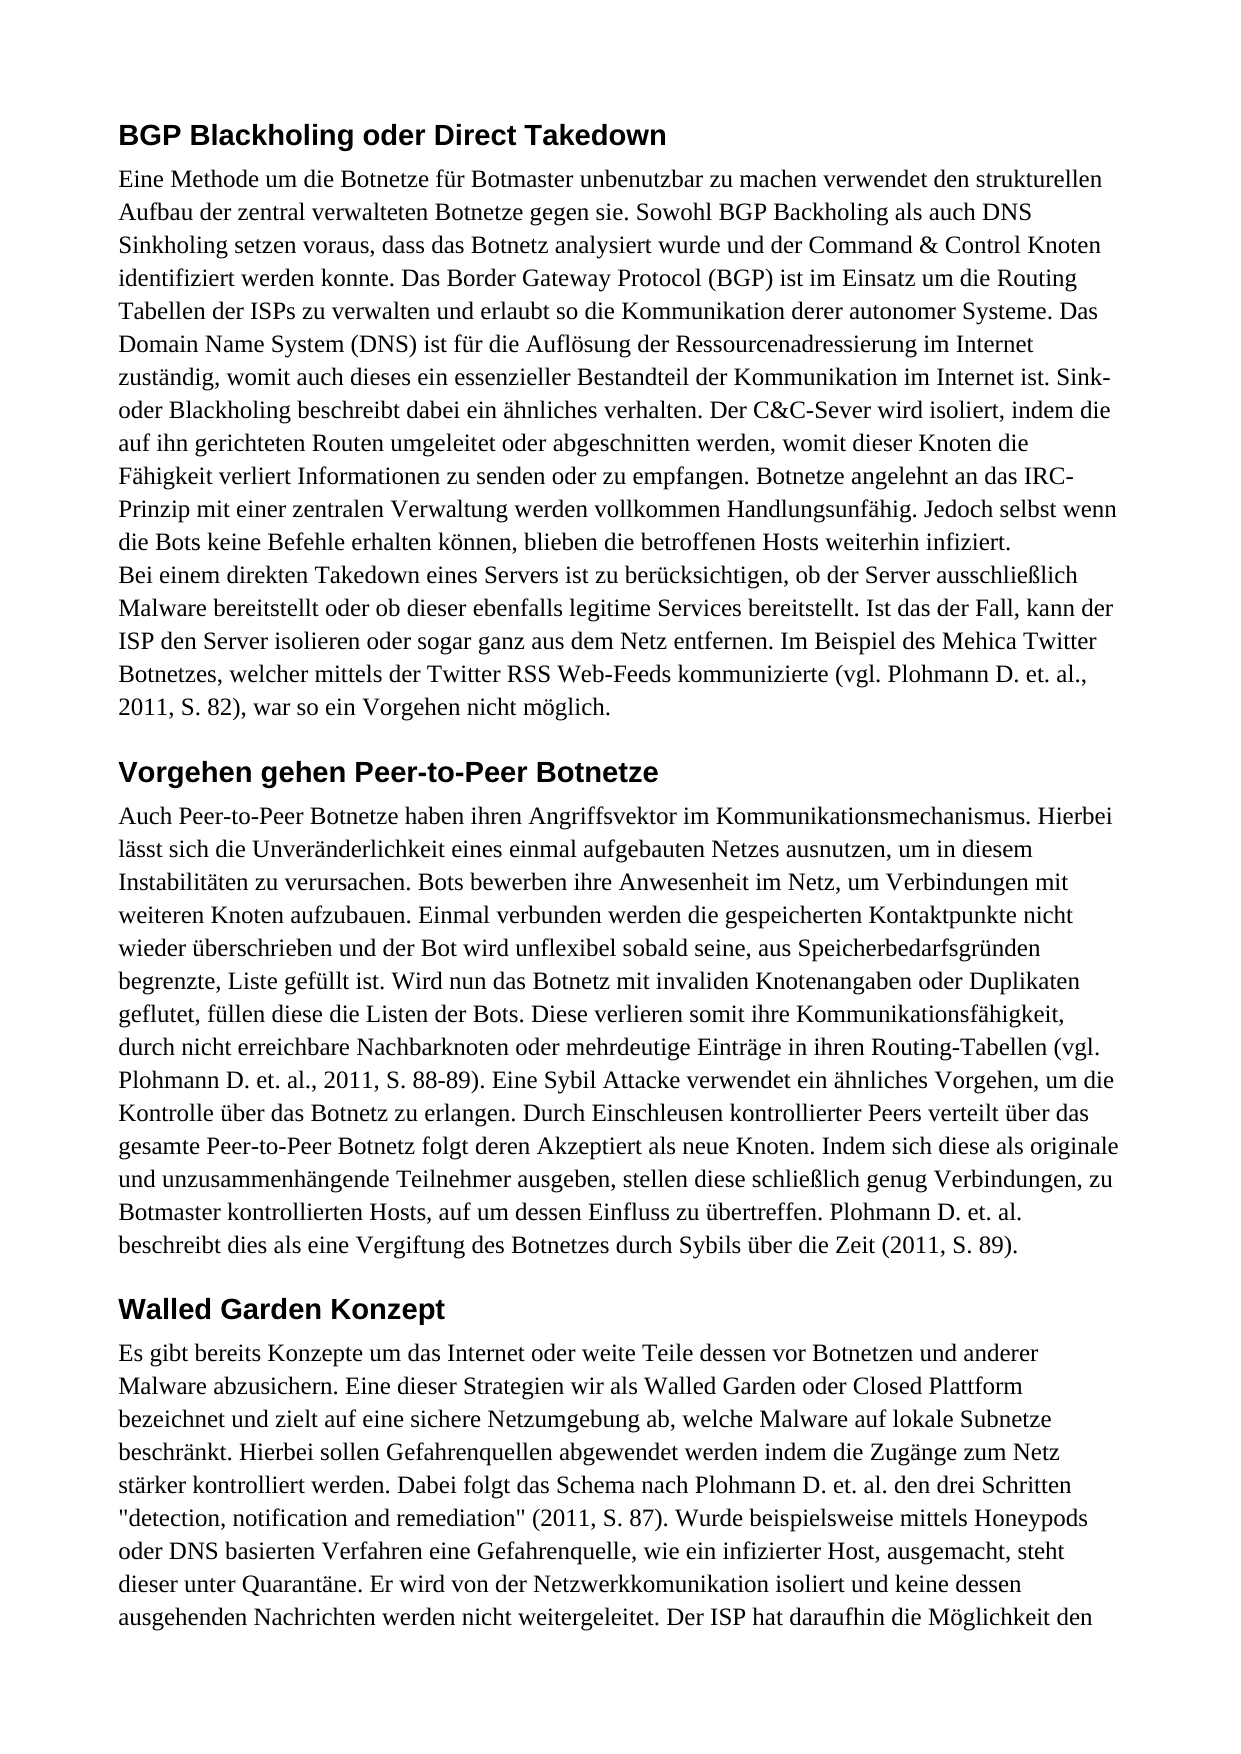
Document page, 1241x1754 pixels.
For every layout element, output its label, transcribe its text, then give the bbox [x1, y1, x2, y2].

subtitle BGP Blackholing oder Direct Takedown [118, 118, 1122, 152]
text Eine Methode um die Botnetze für Botmaster unbenutzbar zu machen verwendet den strukturellen Aufbau der zentral verwalteten Botnetze gegen sie. Sowohl BGP Backholing als auch DNS Sinkholing setzen voraus, dass das Botnetz analysiert wurde und der Command & Control Knoten identifiziert werden konnte. Das Border Gateway Protocol (BGP) ist im Einsatz um die Routing Tabellen der ISPs zu verwalten und erlaubt so die Kommunikation derer autonomer Systeme. Das Domain Name System (DNS) ist für die Auflösung der Ressourcenadressierung im Internet zuständig, womit auch dieses ein essenzieller Bestandteil der Kommunikation im Internet ist. Sink- oder Blackholing beschreibt dabei ein ähnliches verhalten. Der C&C-Sever wird isoliert, indem die auf ihn gerichteten Routen umgeleitet oder abgeschnitten werden, womit dieser Knoten die Fähigkeit verliert Informationen zu senden oder zu empfangen. Botnetze angelehnt an das IRC-Prinzip mit einer zentralen Verwaltung werden vollkommen Handlungsunfähig. Jedoch selbst wenn die Bots keine Befehle erhalten können, blieben die betroffenen Hosts weiterhin infiziert. Bei einem direkten Takedown eines Servers ist zu berücksichtigen, ob der Server ausschließlich Malware bereitstellt oder ob dieser ebenfalls legitime Services bereitstellt. Ist das der Fall, kann der ISP den Server isolieren oder sogar ganz aus dem Netz entfernen. Im Beispiel des Mehica Twitter Botnetzes, welcher mittels der Twitter RSS Web-Feeds kommunizierte (vgl. Plohmann D. et. al., 2011, S. 82), war so ein Vorgehen nicht möglich. [118, 164, 1122, 721]
subtitle Vorgehen gehen Peer-to-Peer Botnetze [118, 755, 1122, 788]
text Auch Peer-to-Peer Botnetze haben ihren Angriffsvektor im Kommunikationsmechanismus. Hierbei lässt sich die Unveränderlichkeit eines einmal aufgebauten Netzes ausnutzen, um in diesem Instabilitäten zu verursachen. Bots bewerben ihre Anwesenheit im Netz, um Verbindungen mit weiteren Knoten aufzubauen. Einmal verbunden werden die gespeicherten Kontaktpunkte nicht wieder überschrieben und der Bot wird unflexibel sobald seine, aus Speicherbedarfsgründen begrenzte, Liste gefüllt ist. Wird nun das Botnetz mit invaliden Knotenangaben oder Duplikaten geflutet, füllen diese die Listen der Bots. Diese verlieren somit ihre Kommunikationsfähigkeit, durch nicht erreichbare Nachbarknoten oder mehrdeutige Einträge in ihren Routing-Tabellen (vgl. Plohmann D. et. al., 2011, S. 88-89). Eine Sybil Attacke verwendet ein ähnliches Vorgehen, um die Kontrolle über das Botnetz zu erlangen. Durch Einschleusen kontrollierter Peers verteilt über das gesamte Peer-to-Peer Botnetz folgt deren Akzeptiert als neue Knoten. Indem sich diese als originale und unzusammenhängende Teilnehmer ausgeben, stellen diese schließlich genug Verbindungen, zu Botmaster kontrollierten Hosts, auf um dessen Einfluss zu übertreffen. Plohmann D. et. al. beschreibt dies als eine Vergiftung des Botnetzes durch Sybils über die Zeit (2011, S. 89). [118, 801, 1122, 1259]
text Es gibt bereits Konzepte um das Internet oder weite Teile dessen vor Botnetzen und anderer Malware abzusichern. Eine dieser Strategien wir als Walled Garden oder Closed Plattform bezeichnet und zielt auf eine sichere Netzumgebung ab, welche Malware auf lokale Subnetze beschränkt. Hierbei sollen Gefahrenquellen abgewendet werden indem die Zugänge zum Netz stärker kontrolliert werden. Dabei folgt das Schema nach Plohmann D. et. al. den drei Schritten "detection, notification and remediation" (2011, S. 87). Wurde beispielsweise mittels Honeypods oder DNS basierten Verfahren eine Gefahrenquelle, wie ein infizierter Host, ausgemacht, steht dieser unter Quarantäne. Er wird von der Netzwerkkomunikation isoliert und keine dessen ausgehenden Nachrichten werden nicht weitergeleitet. Der ISP hat daraufhin die Möglichkeit den [118, 1338, 1122, 1631]
subtitle Walled Garden Konzept [118, 1292, 1122, 1326]
